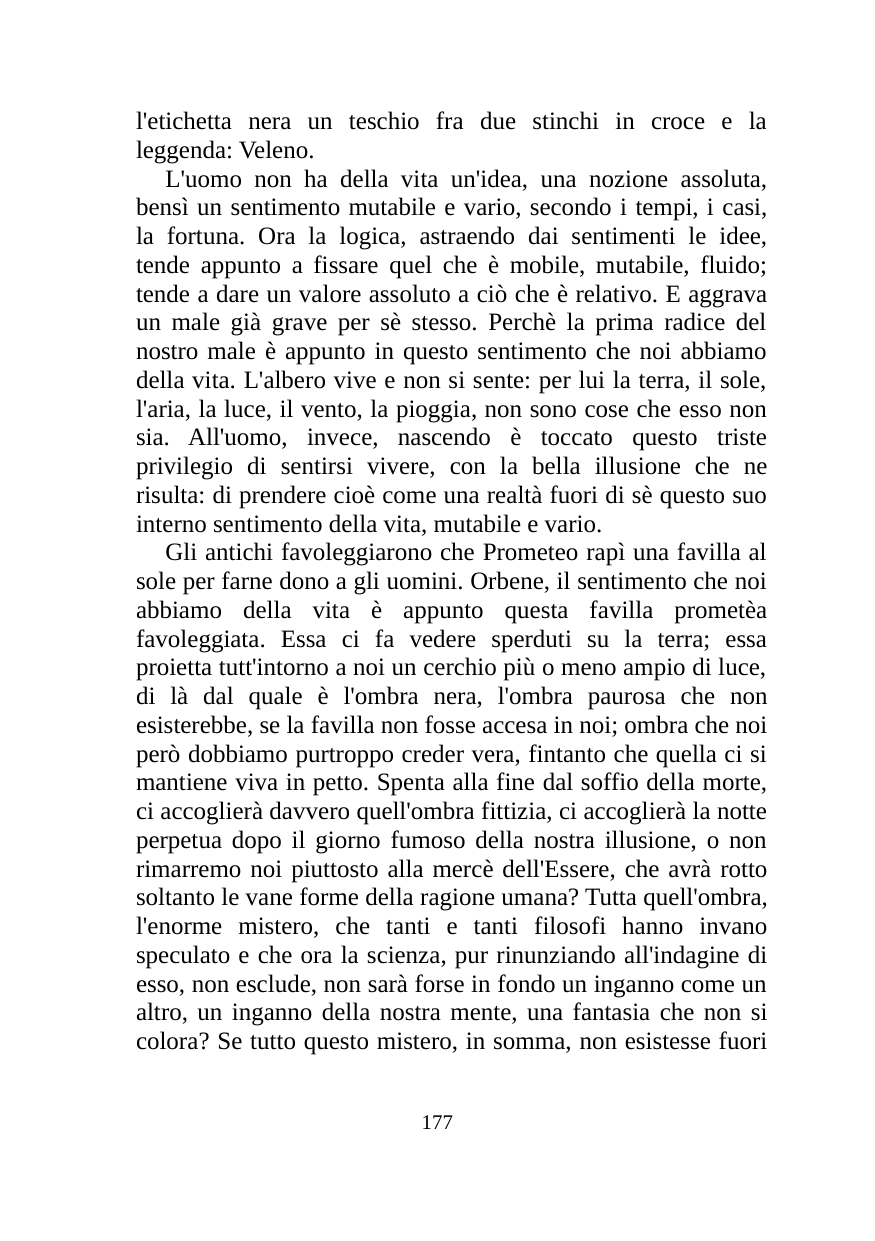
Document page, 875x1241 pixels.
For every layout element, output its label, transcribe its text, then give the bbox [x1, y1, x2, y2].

text Gli antichi favoleggiarono che Prometeo rapì una favilla al sole per farne dono a gli uomini. Orbene, il sentimento che noi abbiamo della vita è appunto questa favilla prometèa favoleggiata. Essa ci fa vedere sperduti su la terra; essa proietta tutt'intorno a noi un cerchio più o meno ampio di luce, di là dal quale è l'ombra nera, l'ombra paurosa che non esisterebbe, se la favilla non fosse accesa in noi; ombra che noi però dobbiamo purtroppo creder vera, fintanto che quella ci si mantiene viva in petto. Spenta alla fine dal soffio della morte, ci accoglierà davvero quell'ombra fittizia, ci accoglierà la notte perpetua dopo il giorno fumoso della nostra illusione, o non rimarremo noi piuttosto alla mercè dell'Essere, che avrà rotto soltanto le vane forme della ragione umana? Tutta quell'ombra, l'enorme mistero, che tanti e tanti filosofi hanno invano speculato e che ora la scienza, pur rinunziando all'indagine di esso, non esclude, non sarà forse in fondo un inganno come un altro, un inganno della nostra mente, una fantasia che non si colora? Se tutto questo mistero, in somma, non esistesse fuori [136, 537, 768, 1055]
text L'uomo non ha della vita un'idea, una nozione assoluta, bensì un sentimento mutabile e vario, secondo i tempi, i casi, la fortuna. Ora la logica, astraendo dai sentimenti le idee, tende appunto a fissare quel che è mobile, mutabile, fluido; tende a dare un valore assoluto a ciò che è relativo. E aggrava un male già grave per sè stesso. Perchè la prima radice del nostro male è appunto in questo sentimento che noi abbiamo della vita. L'albero vive e non si sente: per lui la terra, il sole, l'aria, la luce, il vento, la pioggia, non sono cose che esso non sia. All'uomo, invece, nascendo è toccato questo triste privilegio di sentirsi vivere, con la bella illusione che ne risulta: di prendere cioè come una realtà fuori di sè questo suo interno sentimento della vita, mutabile e vario. [136, 164, 768, 537]
text l'etichetta nera un teschio fra due stinchi in croce e la leggenda: Veleno. [136, 106, 768, 164]
